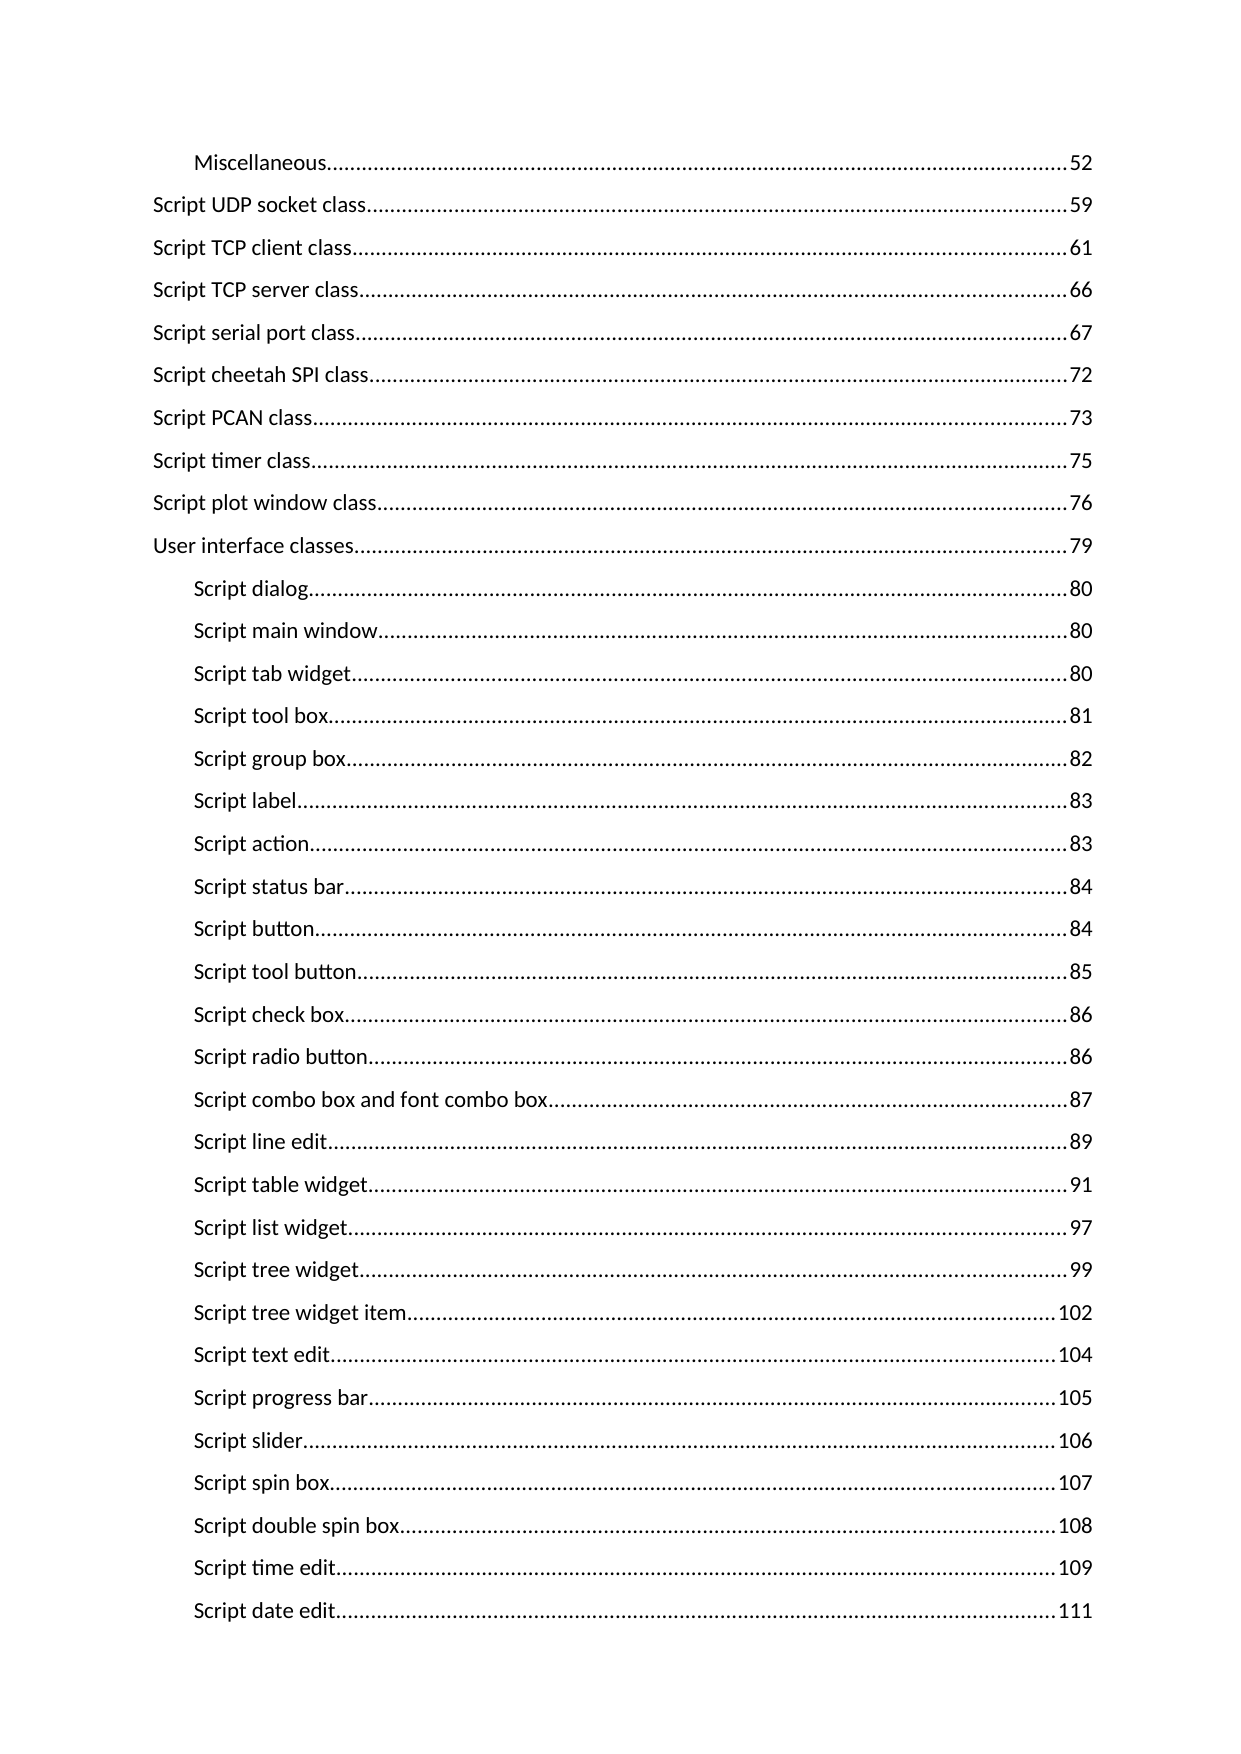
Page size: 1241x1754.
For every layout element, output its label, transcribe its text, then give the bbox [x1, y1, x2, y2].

text Script tree widget item 102 [193, 1298, 1093, 1326]
text Script time edit 109 [193, 1553, 1093, 1582]
text Script tab widget 80 [193, 659, 1093, 687]
text Script tool box 81 [193, 701, 1093, 729]
text User interface classes 79 [153, 531, 1093, 559]
text Script check box 86 [193, 1000, 1093, 1028]
text Script label 83 [193, 787, 1093, 815]
text Script UDP socket class 59 [153, 190, 1093, 218]
text Script slider 106 [193, 1426, 1093, 1454]
text Script text edit 104 [193, 1341, 1093, 1368]
text Script spin box 107 [193, 1468, 1093, 1496]
text Script status bar 84 [193, 872, 1093, 900]
text Script double spin box 108 [193, 1511, 1093, 1539]
text Script TCP server class 66 [153, 275, 1093, 303]
text Script tree widget 99 [193, 1255, 1093, 1283]
text Script progress bar 105 [193, 1383, 1093, 1411]
text Script tool button 85 [193, 957, 1093, 985]
text Script button 84 [193, 914, 1093, 942]
text Script radio button 86 [193, 1042, 1093, 1070]
text Script serial port class 67 [153, 318, 1093, 346]
text Script combo box and font combo box 87 [193, 1085, 1093, 1113]
text Script TCP client class 61 [153, 233, 1093, 261]
text Script list widget 97 [193, 1213, 1093, 1241]
text Script dialog 80 [193, 574, 1093, 602]
text Miscellaneous 52 [193, 148, 1093, 176]
text Script date edit 111 [193, 1596, 1093, 1624]
text Script cheetah SPI class 72 [153, 361, 1093, 389]
text Script main window 80 [193, 616, 1093, 644]
text Script timer class 75 [153, 446, 1093, 474]
text Script line edit 89 [193, 1127, 1093, 1156]
text Script PCAN class 73 [153, 403, 1093, 431]
text Script table widget 91 [193, 1170, 1093, 1198]
text Script group box 82 [193, 744, 1093, 772]
text Script plot window class 76 [153, 488, 1093, 516]
text Script action 83 [193, 829, 1093, 857]
